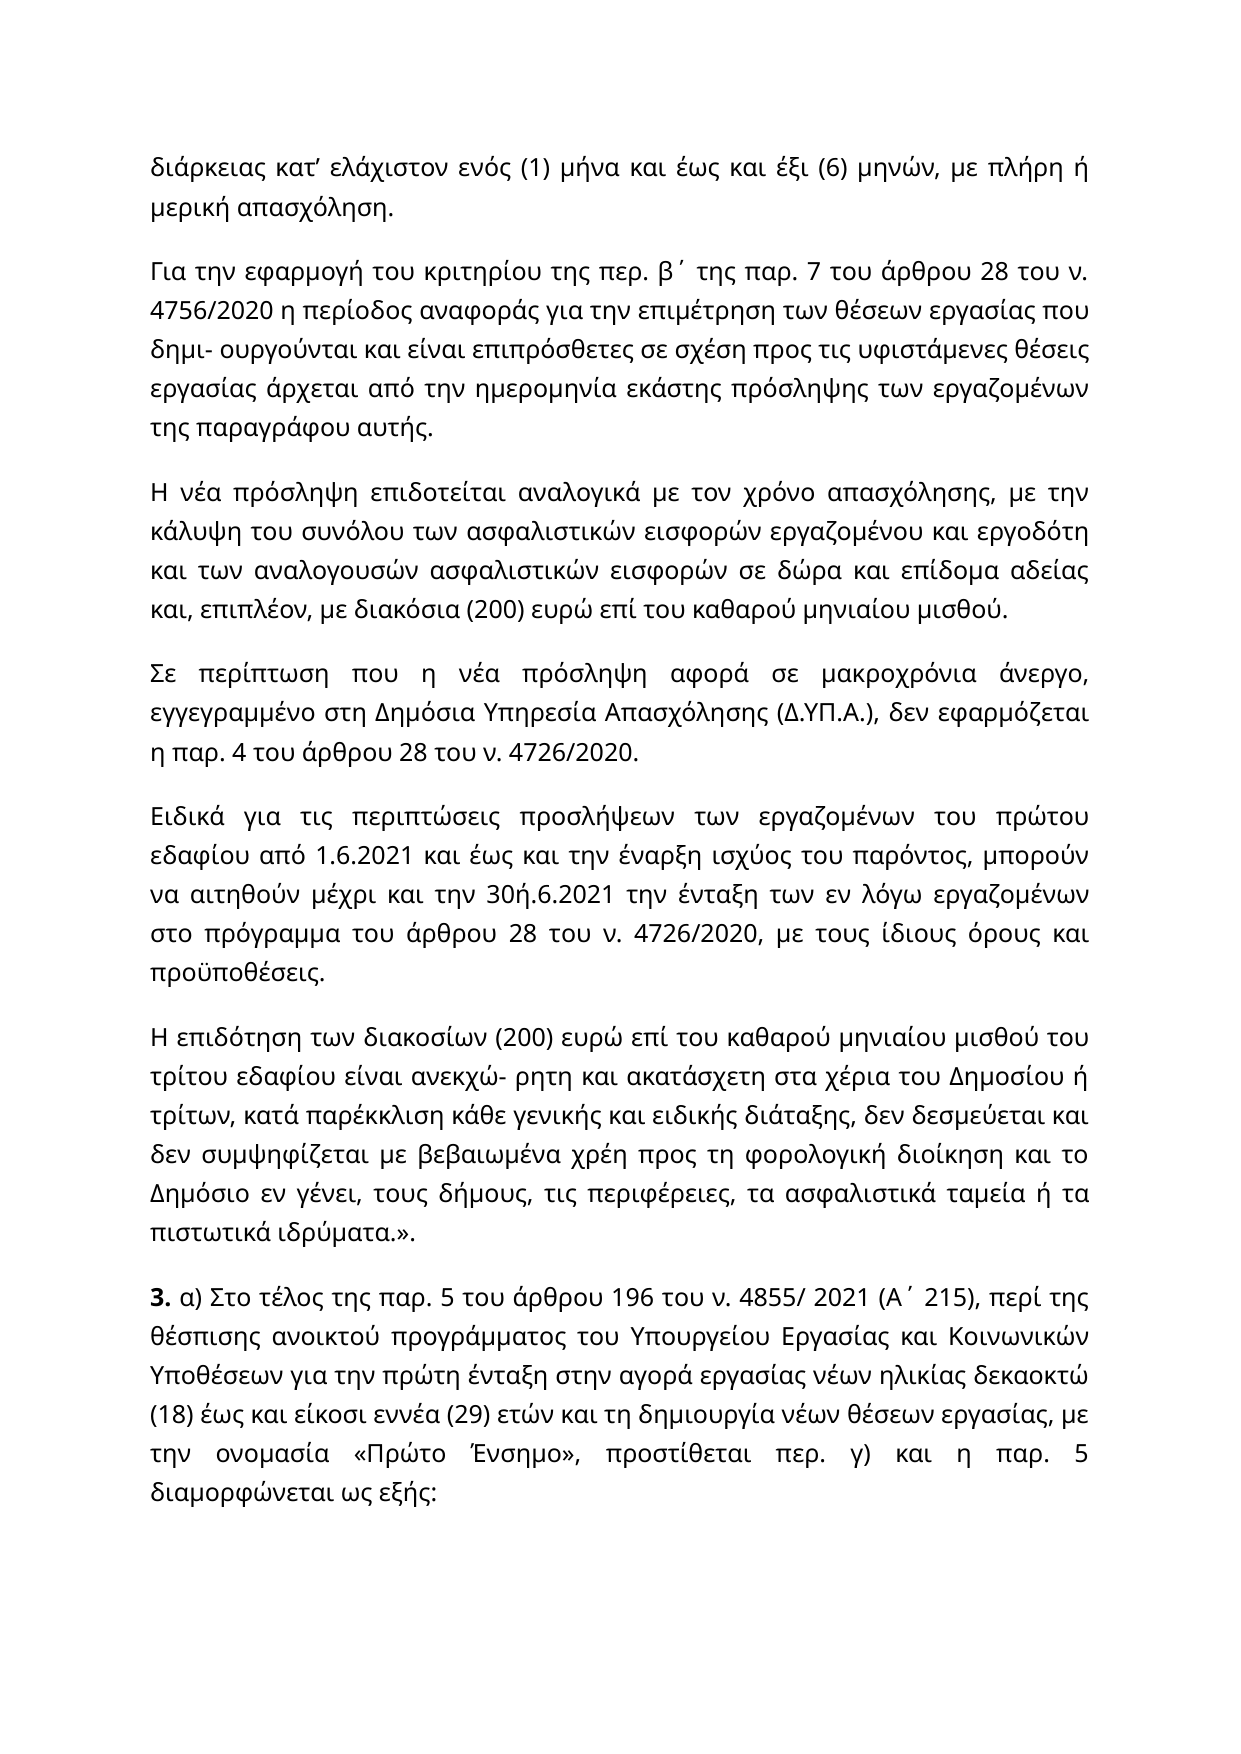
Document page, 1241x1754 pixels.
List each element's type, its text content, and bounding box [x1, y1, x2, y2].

text Η νέα πρόσληψη επιδοτείται αναλογικά με τον χρόνο απασχόλησης, με την κάλυψη του συνόλου των ασφαλιστικών εισφορών εργαζομένου και εργοδότη και των αναλογουσών ασφαλιστικών εισφορών σε δώρα και επίδομα αδείας και, επιπλέον, με διακόσια (200) ευρώ επί του καθαρού μηνιαίου μισθού. [150, 474, 1090, 626]
text 3. α) Στο τέλος της παρ. 5 του άρθρου 196 του ν. 4855/ 2021 (Α΄ 215), περί της θέσπισης ανοικτού προγράμματος του Υπουργείου Εργασίας και Κοινωνικών Υποθέσεων για την πρώτη ένταξη στην αγορά εργασίας νέων ηλικίας δεκαοκτώ (18) έως και είκοσι εννέα (29) ετών και τη δημιουργία νέων θέσεων εργασίας, με την ονομασία «Πρώτο Ένσημο», προστίθεται περ. γ) και η παρ. 5 διαμορφώνεται ως εξής: [150, 1279, 1090, 1509]
text Ειδικά για τις περιπτώσεις προσλήψεων των εργαζομένων του πρώτου εδαφίου από 1.6.2021 και έως και την έναρξη ισχύος του παρόντος, μπορούν να αιτηθούν μέχρι και την 30ή.6.2021 την ένταξη των εν λόγω εργαζομένων στο πρόγραμμα του άρθρου 28 του ν. 4726/2020, με τους ίδιους όρους και προϋποθέσεις. [150, 798, 1090, 989]
text Για την εφαρμογή του κριτηρίου της περ. β΄ της παρ. 7 του άρθρου 28 του ν. 4756/2020 η περίοδος αναφοράς για την επιμέτρηση των θέσεων εργασίας που δημι- ουργούνται και είναι επιπρόσθετες σε σχέση προς τις υφιστάμενες θέσεις εργασίας άρχεται από την ημερομηνία εκάστης πρόσληψης των εργαζομένων της παραγράφου αυτής. [150, 253, 1090, 444]
text διάρκειας κατ’ ελάχιστον ενός (1) μήνα και έως και έξι (6) μηνών, με πλήρη ή μερική απασχόληση. [150, 150, 1090, 223]
text Σε περίπτωση που η νέα πρόσληψη αφορά σε μακροχρόνια άνεργο, εγγεγραμμένο στη Δημόσια Υπηρεσία Απασχόλησης (Δ.ΥΠ.Α.), δεν εφαρμόζεται η παρ. 4 του άρθρου 28 του ν. 4726/2020. [150, 656, 1090, 768]
text Η επιδότηση των διακοσίων (200) ευρώ επί του καθαρού μηνιαίου μισθού του τρίτου εδαφίου είναι ανεκχώ- ρητη και ακατάσχετη στα χέρια του Δημοσίου ή τρίτων, κατά παρέκκλιση κάθε γενικής και ειδικής διάταξης, δεν δεσμεύεται και δεν συμψηφίζεται με βεβαιωμένα χρέη προς τη φορολογική διοίκηση και το Δημόσιο εν γένει, τους δήμους, τις περιφέρειες, τα ασφαλιστικά ταμεία ή τα πιστωτικά ιδρύματα.». [150, 1019, 1090, 1249]
